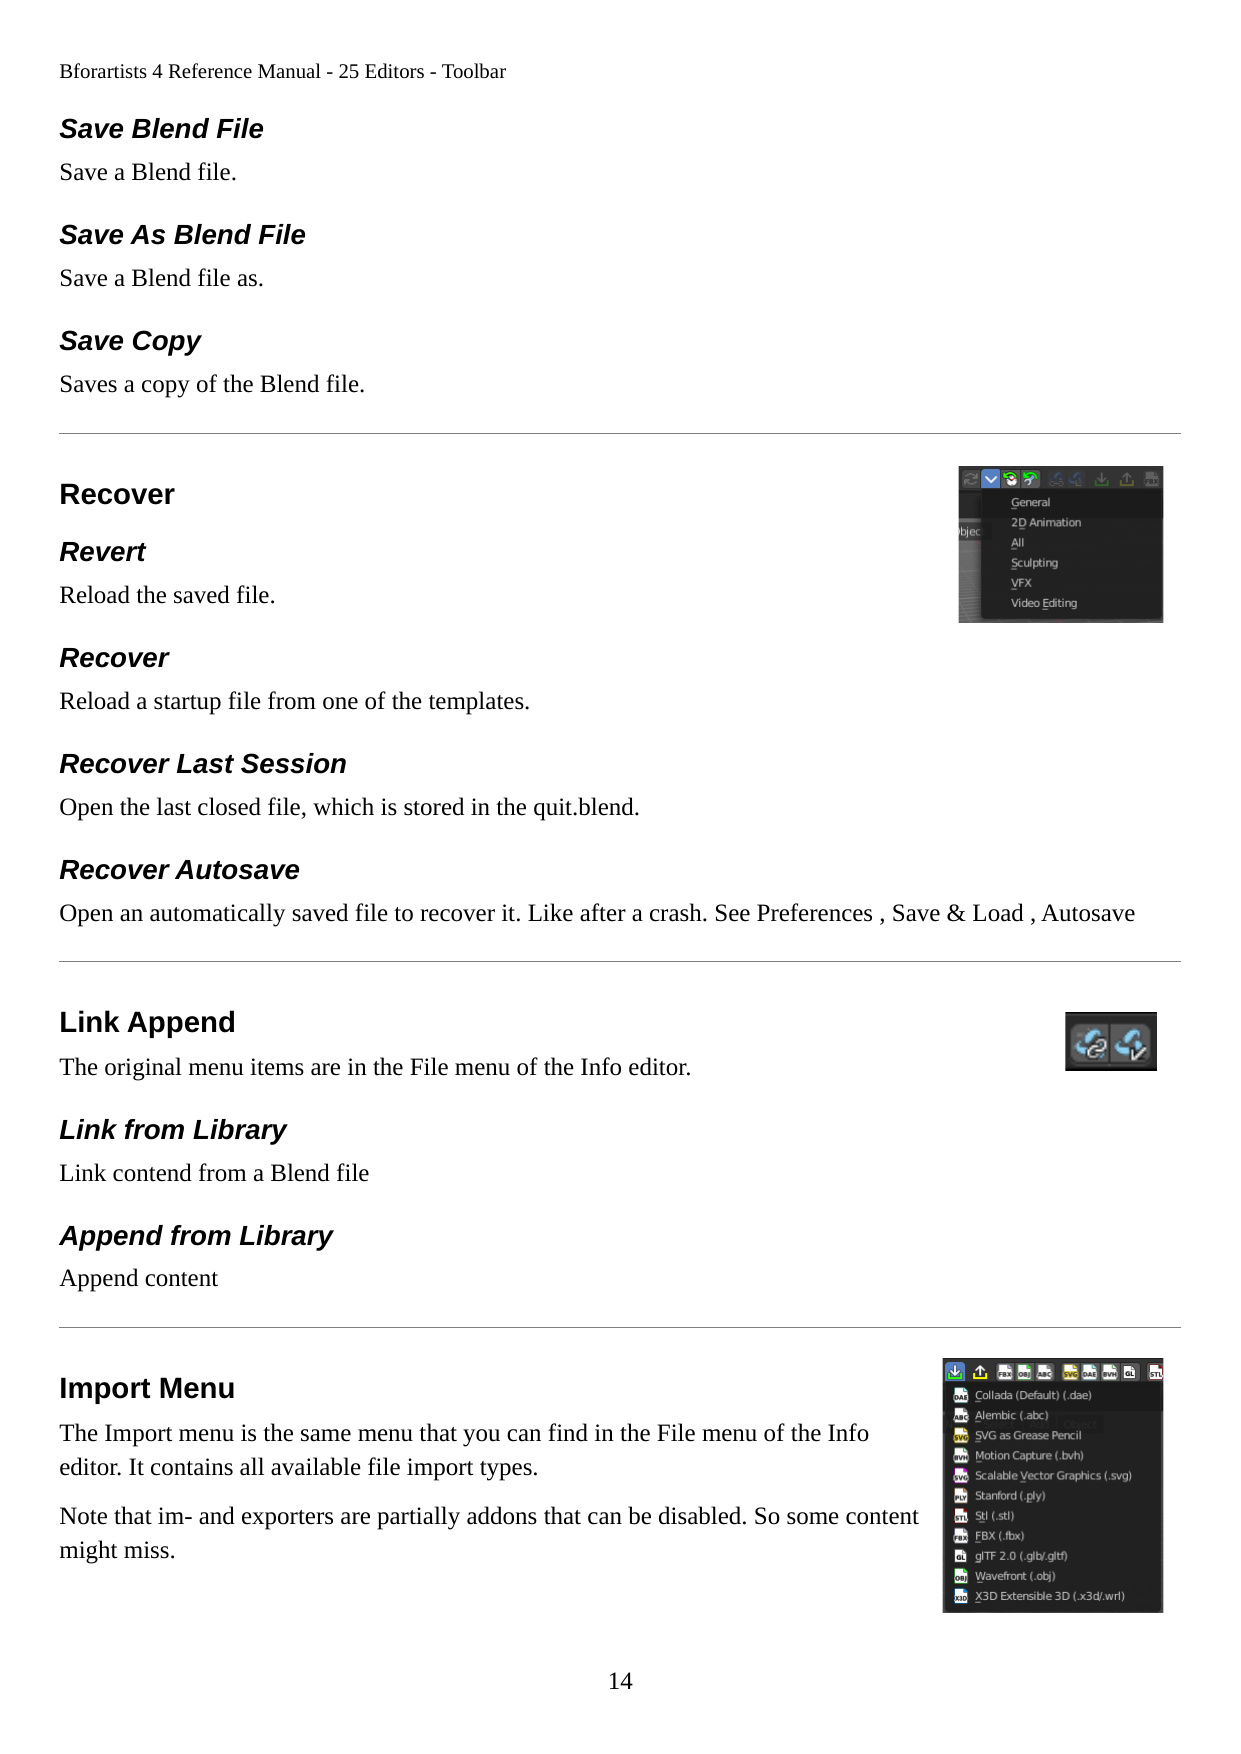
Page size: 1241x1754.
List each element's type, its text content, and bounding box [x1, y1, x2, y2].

text The Import menu is the same menu that you can find in the File menu of the Info editor. It contains all available file import types. [59, 1418, 942, 1481]
subtitle Recover [59, 477, 958, 510]
subtitle [1164, 477, 1181, 510]
picture [1065, 1012, 1157, 1071]
text [1164, 580, 1181, 608]
subtitle [1164, 535, 1181, 567]
text Note that im- and exporters are partially addons that can be disabled. So some content might miss. [59, 1501, 942, 1564]
text Reload a startup file from one of the templates. [59, 686, 1181, 714]
text Save a Blend file. [59, 157, 1181, 186]
text Link contend from a Blend file [59, 1158, 1181, 1186]
text Reload the saved file. [59, 580, 958, 608]
picture [958, 466, 1164, 623]
text Open an automatically saved file to recover it. Like after a crash. See Preferences , Save & Load , Autosave [59, 898, 1181, 926]
subtitle Save As Blend File [59, 218, 1181, 250]
subtitle Link from Library [59, 1113, 1181, 1145]
text Open the last closed file, which is stored in the quit.blend. [59, 792, 1181, 820]
subtitle Recover Autosave [59, 853, 1181, 885]
text Append content [59, 1263, 1181, 1292]
text The original menu items are in the File menu of the Info editor. [59, 1052, 1181, 1080]
subtitle Save Blend File [59, 113, 1181, 144]
picture [942, 1358, 1164, 1613]
text Save a Blend file as. [59, 263, 1181, 292]
subtitle Append from Library [59, 1219, 1181, 1251]
subtitle Revert [59, 535, 958, 567]
subtitle [1164, 1371, 1181, 1405]
subtitle Save Copy [59, 324, 1181, 356]
subtitle Recover [59, 641, 1181, 673]
text Saves a copy of the Blend file. [59, 369, 1181, 398]
subtitle Recover Last Session [59, 747, 1181, 779]
subtitle Link Append [59, 1005, 1181, 1039]
subtitle Import Menu [59, 1371, 942, 1405]
